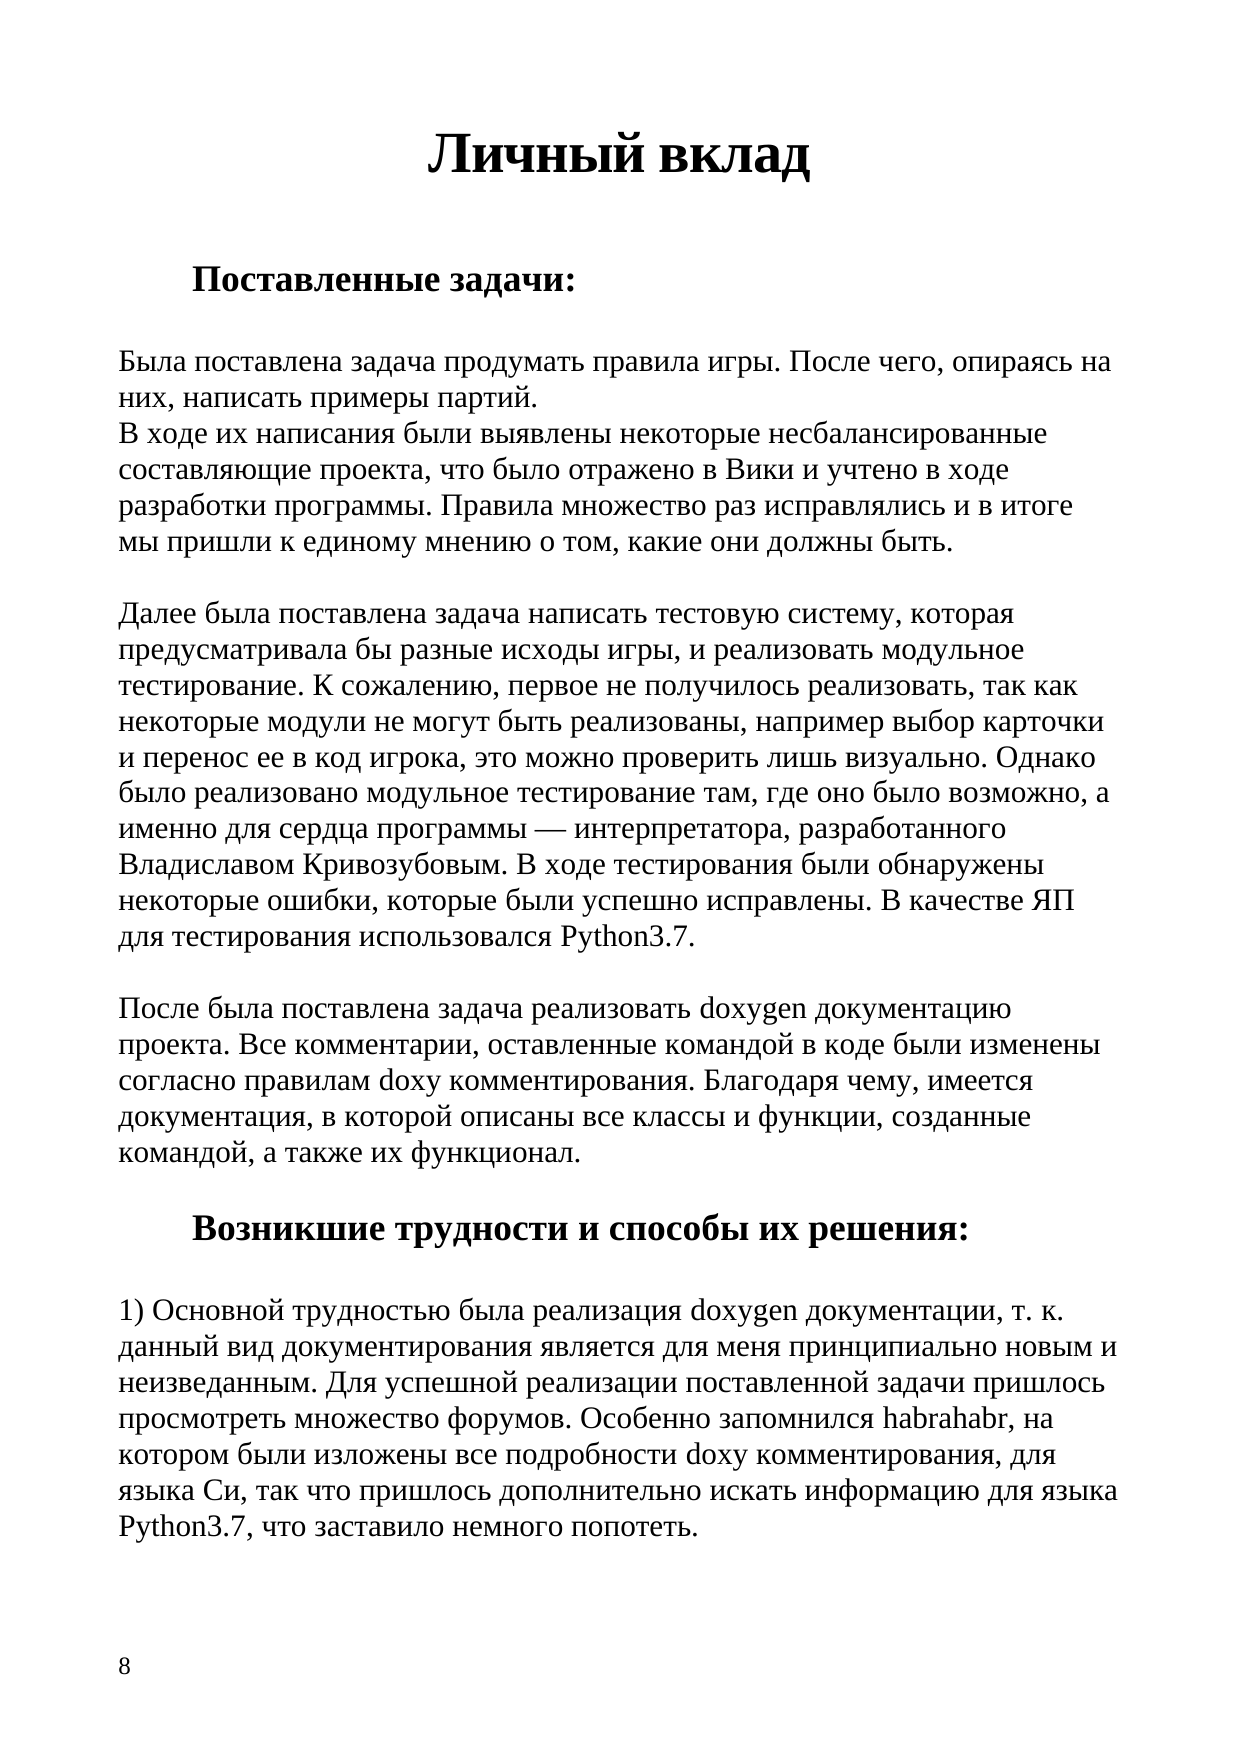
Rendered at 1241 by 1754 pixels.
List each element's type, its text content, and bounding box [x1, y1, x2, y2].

title Личный вклад [118, 118, 1122, 185]
text Поставленные задачи: [118, 256, 1122, 299]
text Возникшие трудности и способы их решения: [118, 1205, 1122, 1248]
text В ходе их написания были выявлены некоторые несбалансированные составляющие проекта, что было отражено в Вики и учтено в ходе разработки программы. Правила множество раз исправлялись и в итоге мы пришли к единому мнению о том, какие они должны быть. [118, 414, 1122, 558]
text Была поставлена задача продумать правила игры. После чего, опираясь на них, написать примеры партий. [118, 342, 1122, 414]
text После была поставлена задача реализовать doxygen документацию проекта. Все комментарии, оставленные командой в коде были изменены согласно правилам doxy комментирования. Благодаря чему, имеется документация, в которой описаны все классы и функции, созданные командой, а также их функционал. [118, 989, 1122, 1169]
text неизведанным. Для успешной реализации поставленной задачи пришлось просмотреть множество форумов. Особенно запомнился habrahabr, на котором были изложены все подробности doxy комментирования, для языка Си, так что пришлось дополнительно искать информацию для языка Python3.7, что заставило немного попотеть. [118, 1363, 1122, 1543]
text 1) Основной трудностью была реализация doxygen документации, т. к. данный вид документирования является для меня принципиально новым и [118, 1291, 1122, 1363]
text Далее была поставлена задача написать тестовую систему, которая предусматривала бы разные исходы игры, и реализовать модульное тестирование. К сожалению, первое не получилось реализовать, так как некоторые модули не могут быть реализованы, например выбор карточки и перенос ее в код игрока, это можно проверить лишь визуально. Однако было реализовано модульное тестирование там, где оно было возможно, а именно для сердца программы — интерпретатора, разработанного Владиславом Кривозубовым. В ходе тестирования были обнаружены некоторые ошибки, которые были успешно исправлены. В качестве ЯП для тестирования использовался Python3.7. [118, 594, 1122, 953]
